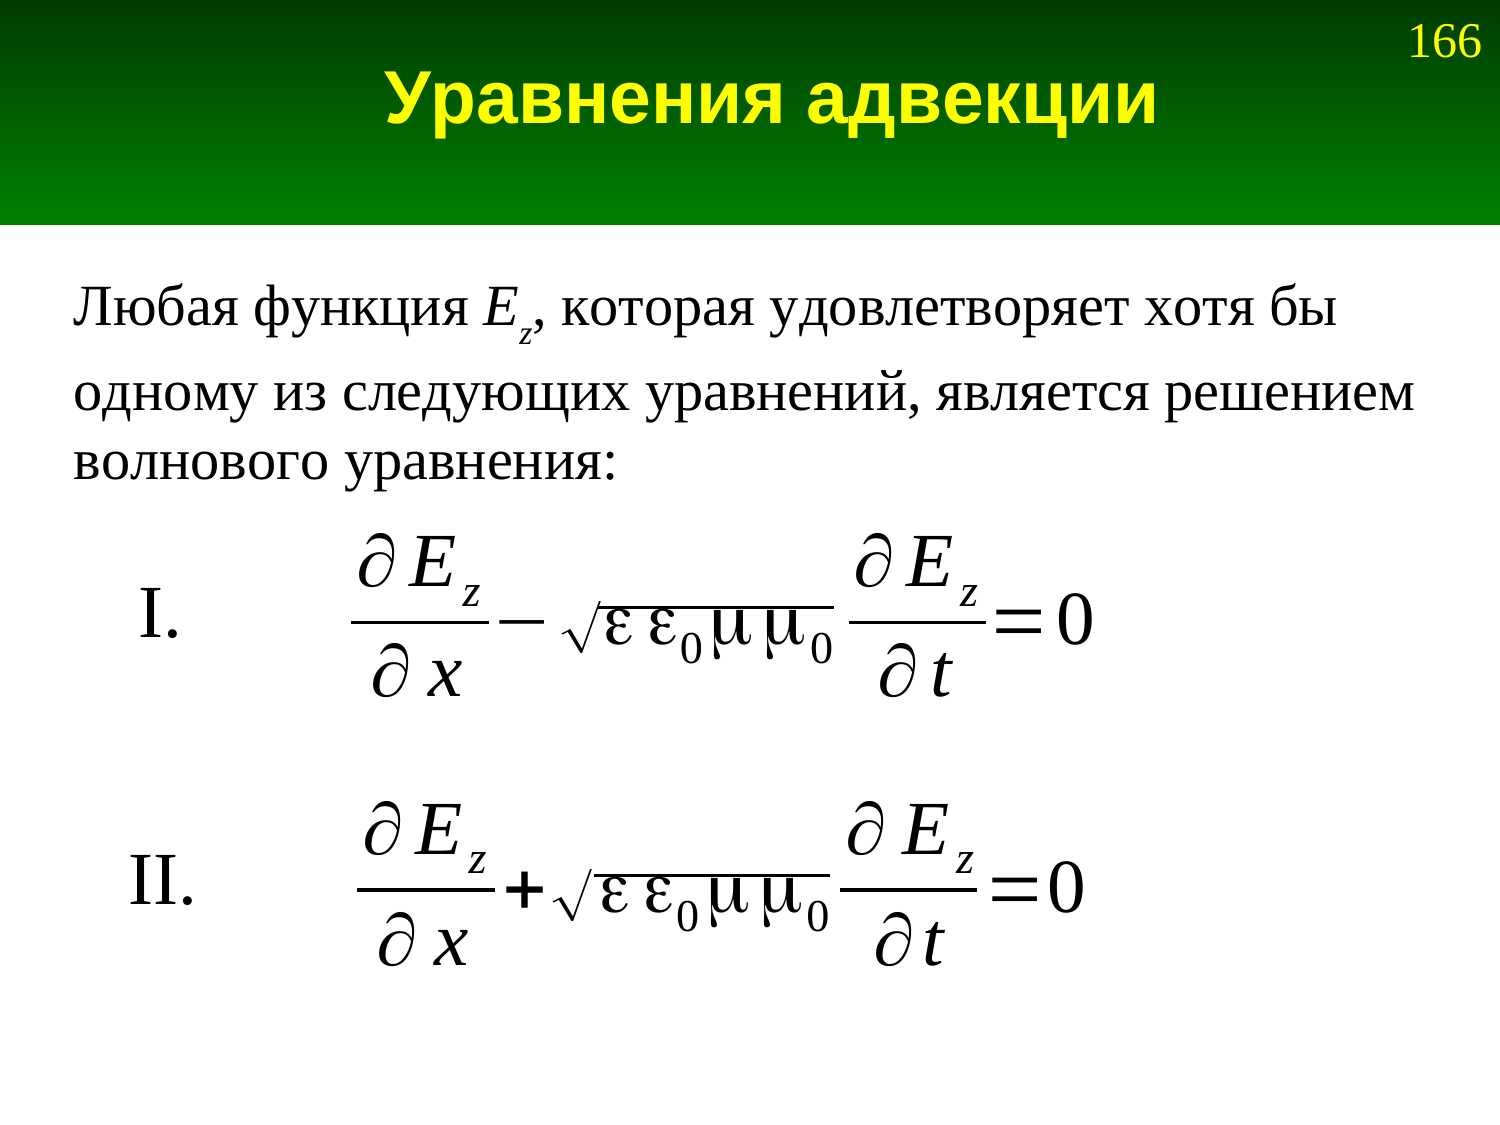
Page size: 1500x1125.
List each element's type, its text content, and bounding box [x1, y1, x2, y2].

text_box I. [124, 555, 198, 660]
text_box II. [114, 822, 213, 928]
chart [333, 788, 1109, 983]
title Уравнения адвекции [123, 0, 1399, 192]
chart [327, 520, 1115, 715]
text_box Любая функция Ez, которая удовлетворяет хотя бы одному из следующих уравнений, является решением волнового уравнения: [59, 259, 1441, 499]
